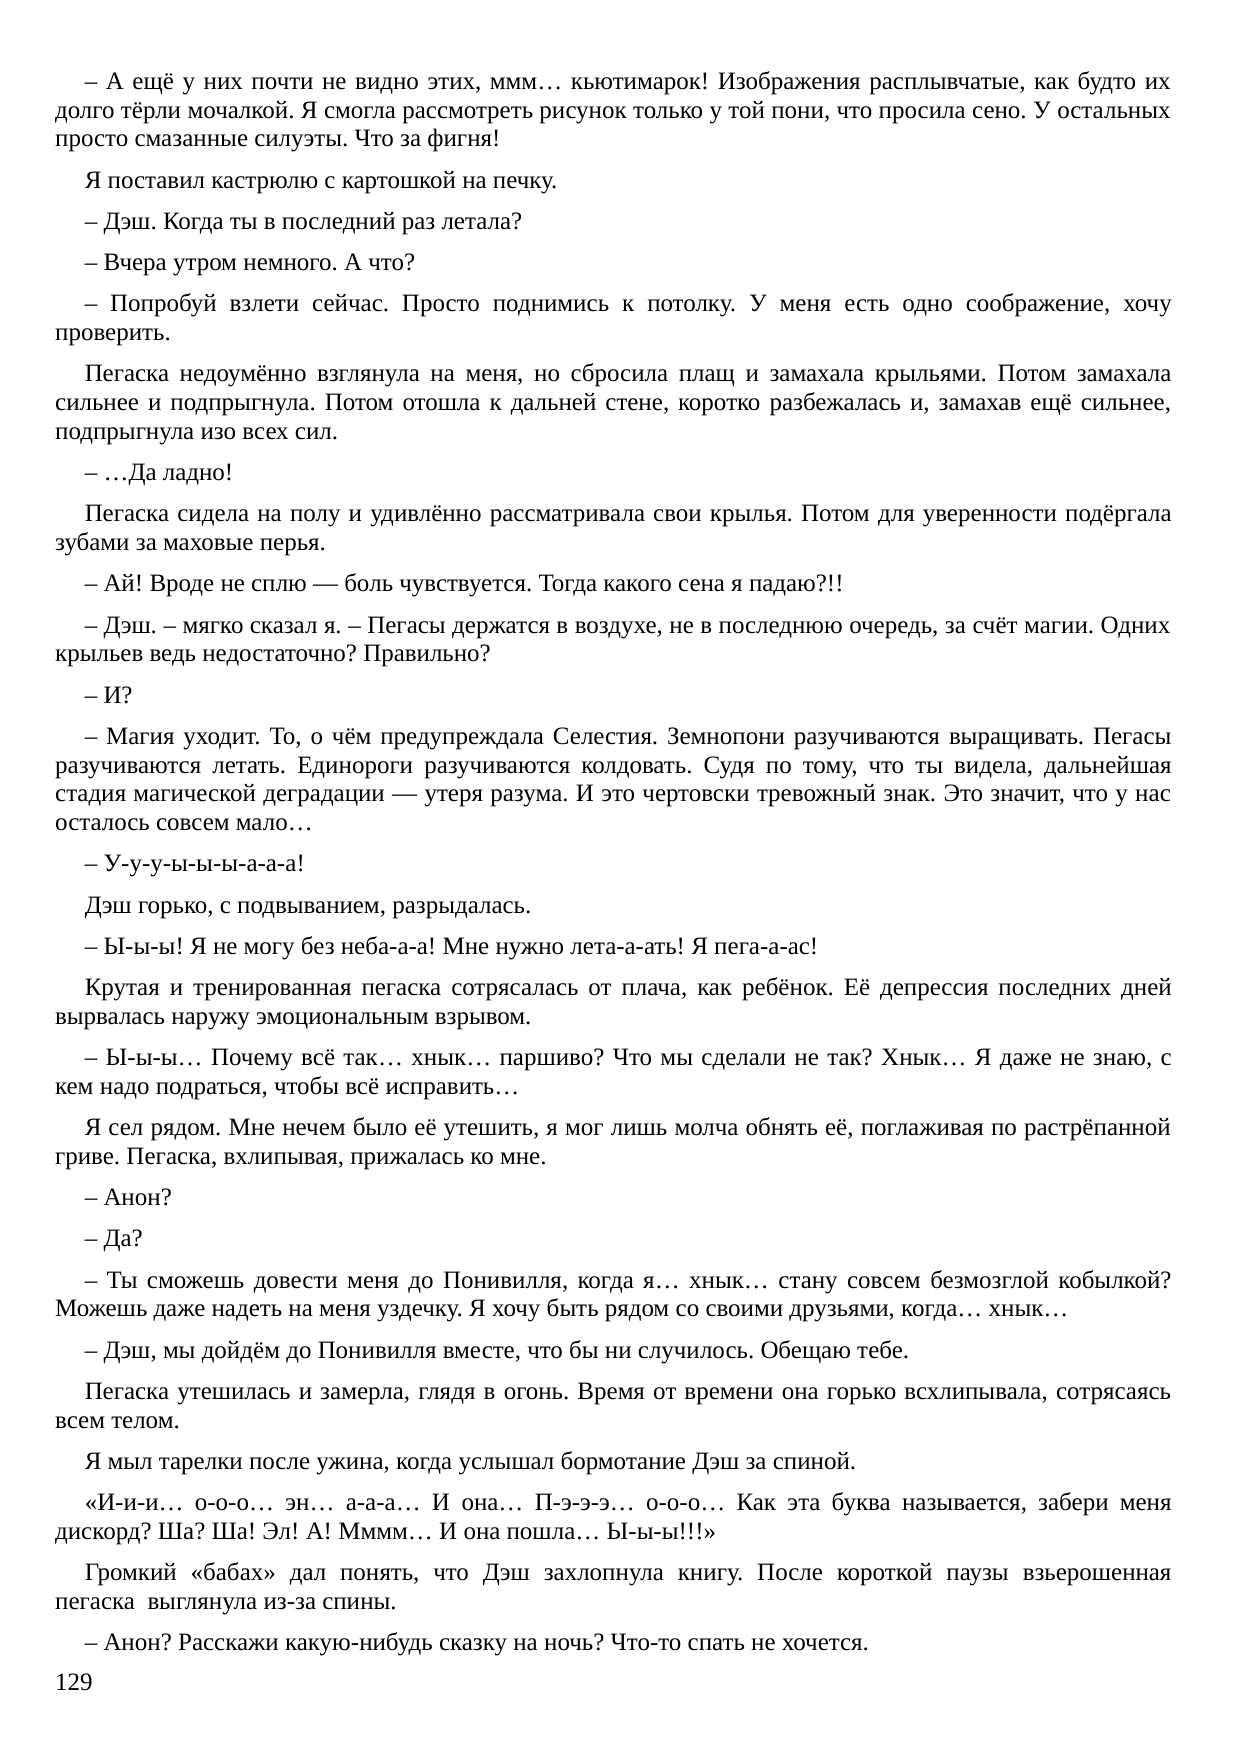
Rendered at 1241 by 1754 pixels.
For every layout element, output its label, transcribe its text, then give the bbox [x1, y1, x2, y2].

text Пегаска сидела на полу и удивлённо рассматривала свои крылья. Потом для уверенности подёргала зубами за маховые перья. [55, 498, 1173, 556]
text – Дэш. Когда ты в последний раз летала? [55, 206, 1173, 235]
text – Дэш. – мягко сказал я. – Пегасы держатся в воздухе, не в последнюю очередь, за счёт магии. Одних крыльев ведь недостаточно? Правильно? [55, 610, 1173, 667]
text – Анон? Расскажи какую-нибудь сказку на ночь? Что-то спать не хочется. [55, 1627, 1173, 1656]
text Крутая и тренированная пегаска сотрясалась от плача, как ребёнок. Её депрессия последних дней вырвалась наружу эмоциональным взрывом. [55, 972, 1173, 1030]
text Я поставил кастрюлю с картошкой на печку. [55, 165, 1173, 193]
text – Попробуй взлети сейчас. Просто поднимись к потолку. У меня есть одно соображение, хочу проверить. [55, 288, 1173, 346]
text – Ы-ы-ы… Почему всё так… хнык… паршиво? Что мы сделали не так? Хнык… Я даже не знаю, с кем надо подраться, чтобы всё исправить… [55, 1042, 1173, 1100]
text – Ай! Вроде не сплю — боль чувствуется. Тогда какого сена я падаю?!! [55, 568, 1173, 597]
text – Вчера утром немного. А что? [55, 247, 1173, 276]
text Пегаска утешилась и замерла, глядя в огонь. Время от времени она горько всхлипывала, сотрясаясь всем телом. [55, 1376, 1173, 1433]
text Дэш горько, с подвыванием, разрыдалась. [55, 890, 1173, 918]
text Громкий «бабах» дал понять, что Дэш захлопнула книгу. После короткой паузы взьерошенная пегаска выглянула из-за спины. [55, 1557, 1173, 1615]
text – А ещё у них почти не видно этих, ммм… кьютимарок! Изображения расплывчатые, как будто их долго тёрли мочалкой. Я смогла рассмотреть рисунок только у той пони, что просила сено. У остальных просто смазанные силуэты. Что за фигня! [55, 66, 1173, 152]
text – Анон? [55, 1182, 1173, 1211]
text – Ы-ы-ы! Я не могу без неба-а-а! Мне нужно лета-а-ать! Я пега-а-ас! [55, 931, 1173, 960]
text – Ты сможешь довести меня до Понивилля, когда я… хнык… стану совсем безмозглой кобылкой? Можешь даже надеть на меня уздечку. Я хочу быть рядом со своими друзьями, когда… хнык… [55, 1265, 1173, 1322]
text – Да? [55, 1223, 1173, 1252]
text – …Да ладно! [55, 457, 1173, 486]
text – Магия уходит. То, о чём предупреждала Селестия. Земнопони разучиваются выращивать. Пегасы разучиваются летать. Единороги разучиваются колдовать. Судя по тому, что ты видела, дальнейшая стадия магической деградации — утеря разума. И это чертовски тревожный знак. Это значит, что у нас осталось совсем мало… [55, 721, 1173, 836]
text – И? [55, 680, 1173, 708]
text Я мыл тарелки после ужина, когда услышал бормотание Дэш за спиной. [55, 1446, 1173, 1475]
text – Дэш, мы дойдём до Понивилля вместе, что бы ни случилось. Обещаю тебе. [55, 1335, 1173, 1363]
text Я сел рядом. Мне нечем было её утешить, я мог лишь молча обнять её, поглаживая по растрёпанной гриве. Пегаска, вхлипывая, прижалась ко мне. [55, 1112, 1173, 1170]
text Пегаска недоумённо взглянула на меня, но сбросила плащ и замахала крыльями. Потом замахала сильнее и подпрыгнула. Потом отошла к дальней стене, коротко разбежалась и, замахав ещё сильнее, подпрыгнула изо всех сил. [55, 358, 1173, 445]
text – У-у-у-ы-ы-ы-а-а-а! [55, 848, 1173, 877]
text «И-и-и… о-о-о… эн… а-а-а… И она… П-э-э-э… о-о-о… Как эта буква называется, забери меня дискорд? Ша? Ша! Эл! А! Мммм… И она пошла… Ы-ы-ы!!!» [55, 1487, 1173, 1545]
